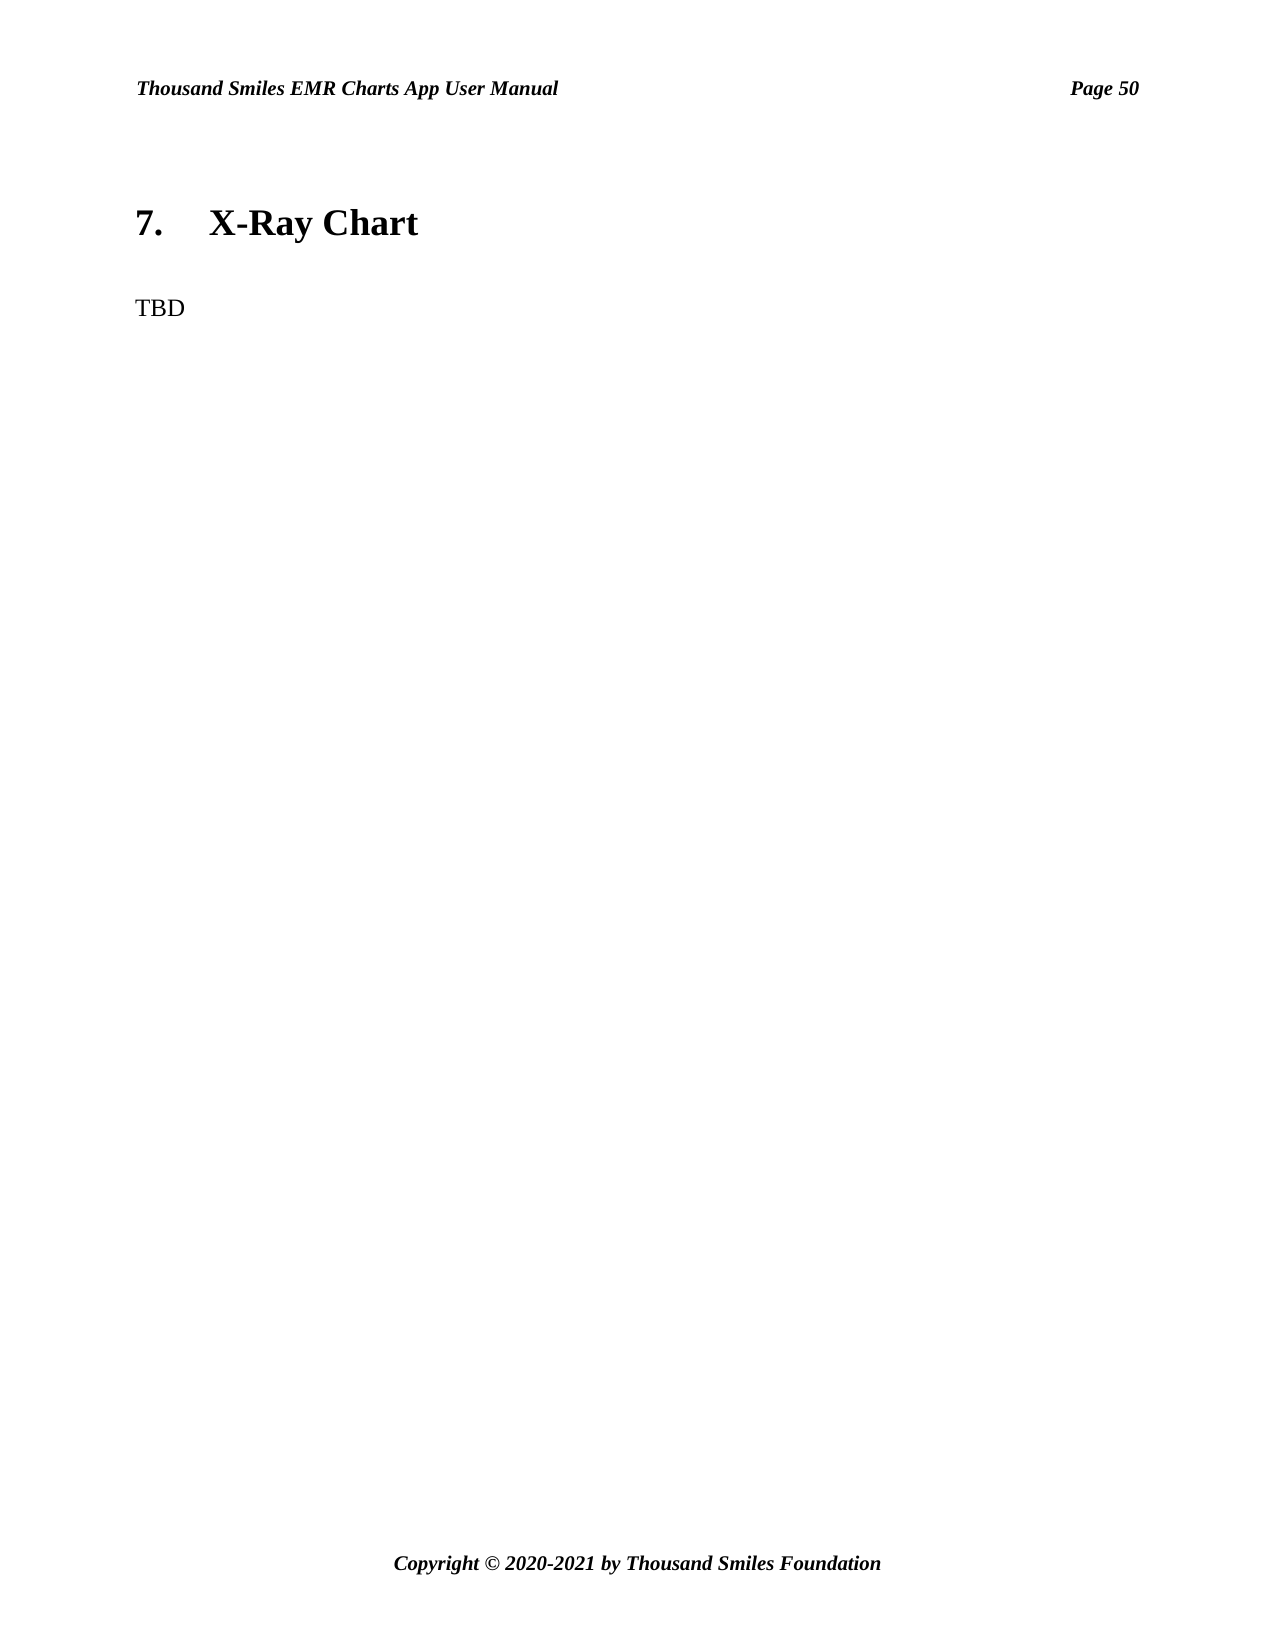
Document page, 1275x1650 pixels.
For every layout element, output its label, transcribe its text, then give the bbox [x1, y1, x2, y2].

text TBD [135, 293, 1140, 322]
subtitle X-Ray Chart [135, 200, 1140, 243]
